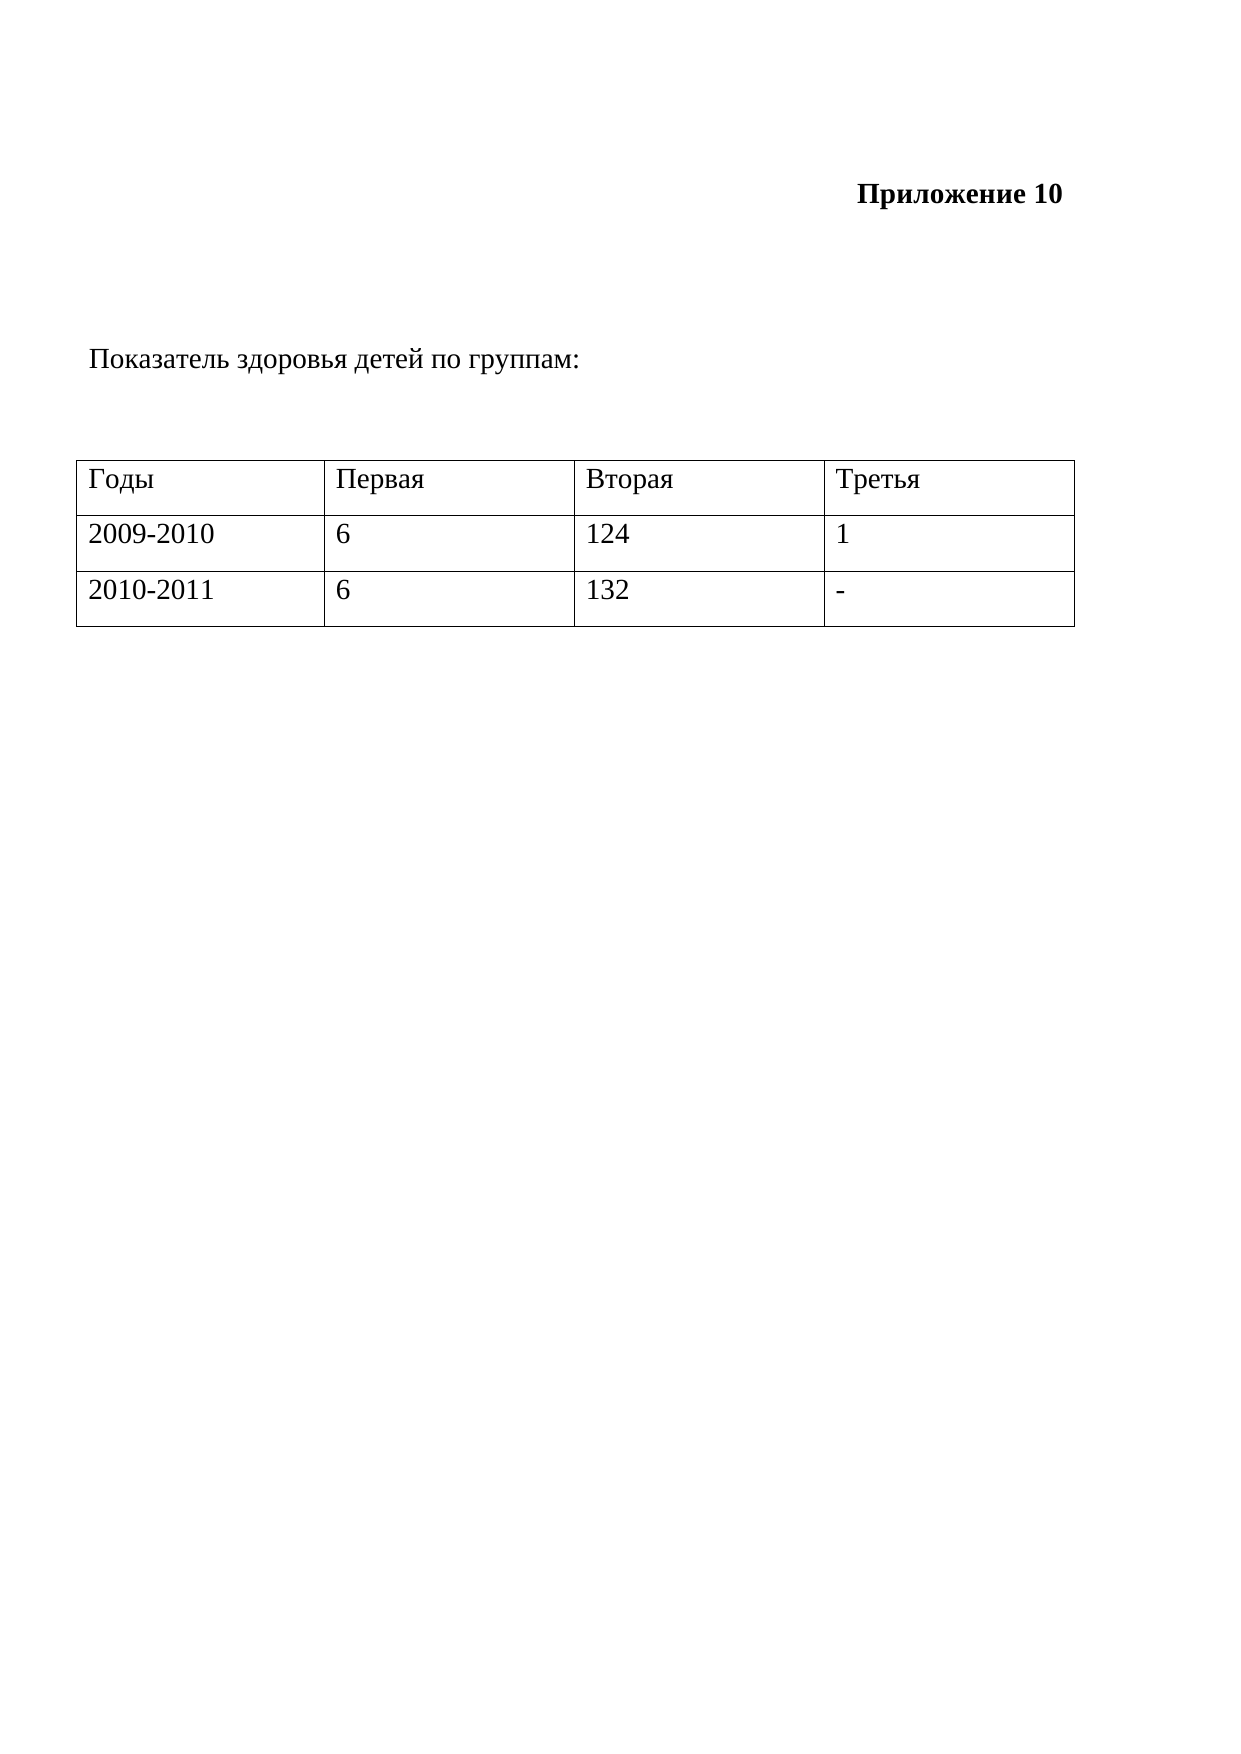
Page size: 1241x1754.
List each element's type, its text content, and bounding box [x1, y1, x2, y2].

text Приложение 10 [95, 176, 1063, 209]
table_cell 6 [325, 572, 574, 626]
table_header Третья [825, 461, 1074, 515]
table_header Первая [325, 461, 574, 515]
table_header Годы [77, 461, 324, 515]
text Показатель здоровья детей по группам: [89, 341, 1063, 375]
table_cell - [825, 572, 1074, 626]
table_cell 132 [575, 572, 824, 626]
table_cell 2010-2011 [77, 572, 324, 626]
table_cell 1 [825, 516, 1074, 571]
table_cell 124 [575, 516, 824, 571]
table_header Вторая [575, 461, 824, 515]
table_cell 2009-2010 [77, 516, 324, 571]
table_cell 6 [325, 516, 574, 571]
